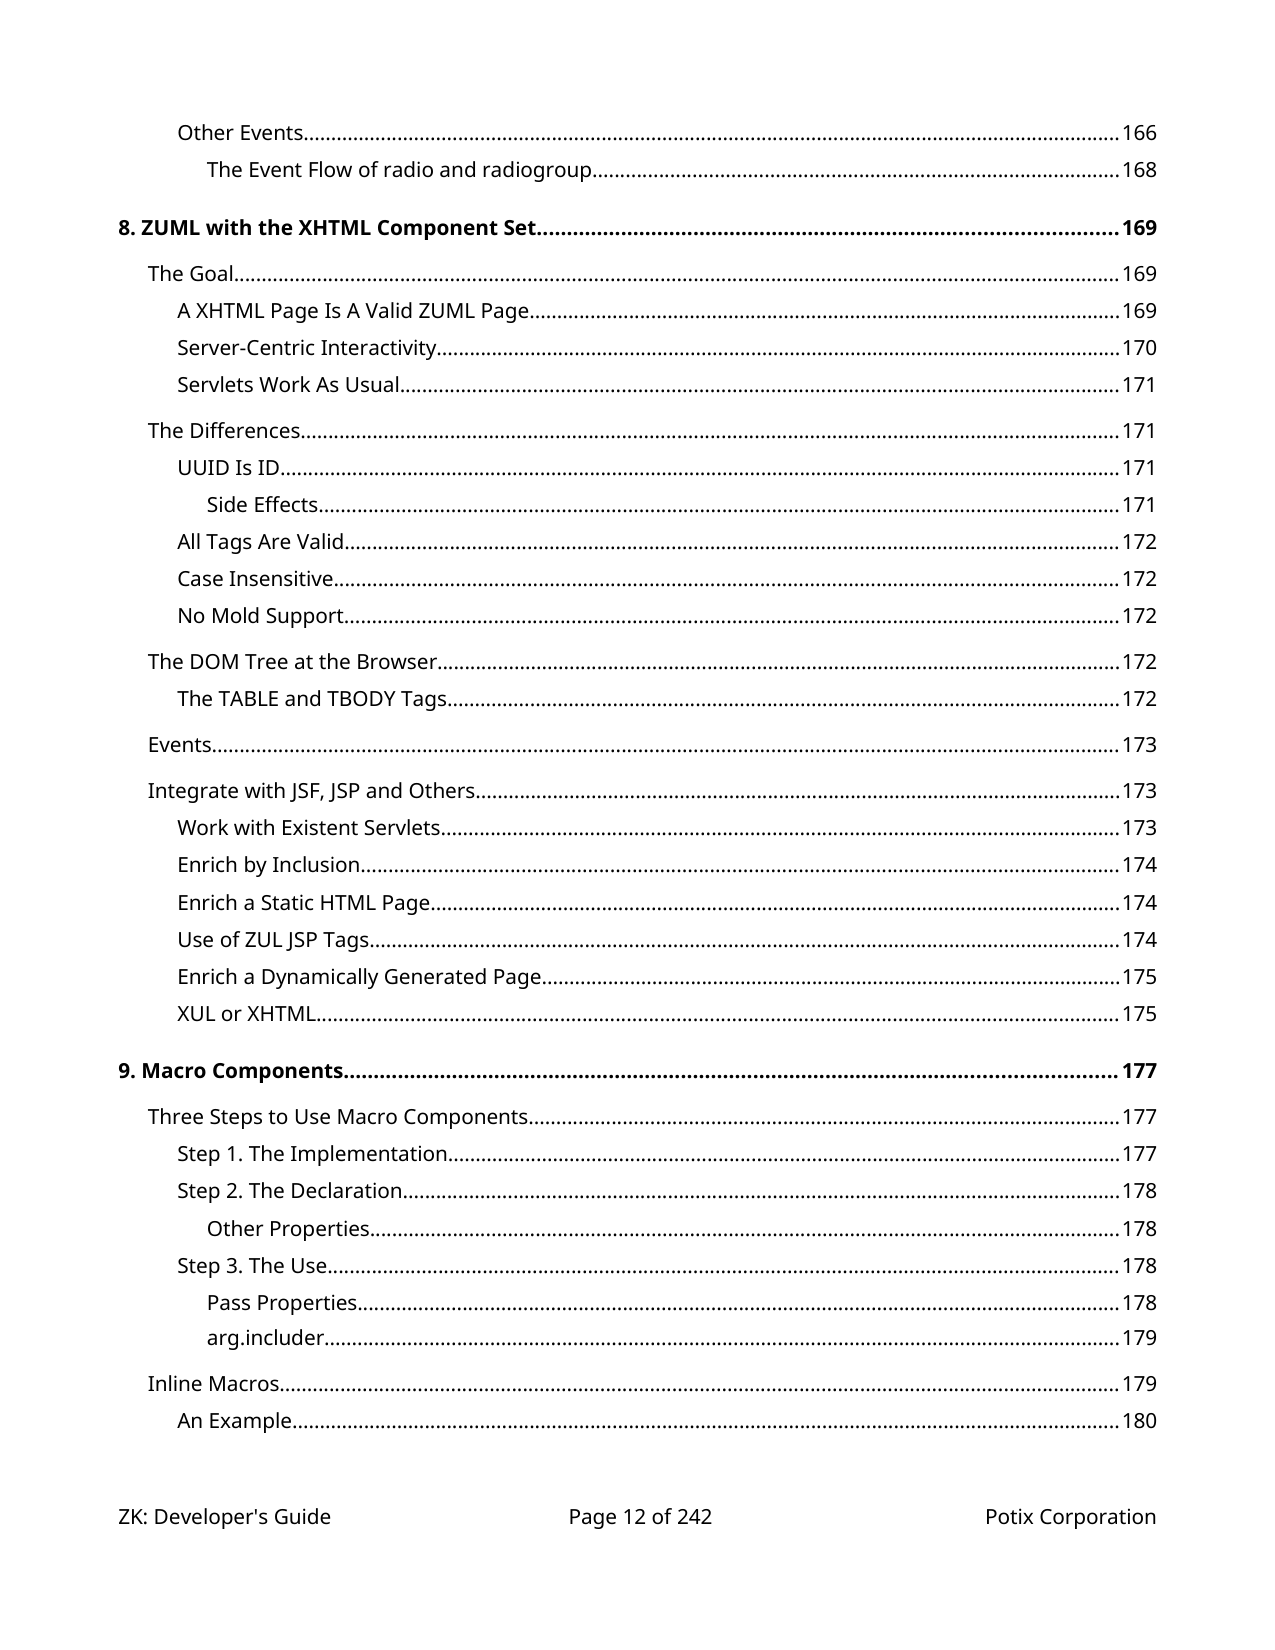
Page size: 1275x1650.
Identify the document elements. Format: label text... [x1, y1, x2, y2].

text Use of ZUL JSP Tags 174 [177, 925, 1157, 953]
text Enrich a Dynamically Generated Page 175 [177, 962, 1157, 990]
text Server-Centric Interactivity 170 [177, 333, 1157, 361]
text All Tags Are Valid 172 [177, 527, 1157, 556]
text 8. ZUML with the XHTML Component Set 169 [118, 213, 1157, 241]
text A XHTML Page Is A Valid ZUML Page 169 [177, 296, 1157, 324]
text Enrich a Static HTML Page 174 [177, 888, 1157, 916]
text Servlets Work As Usual 171 [177, 370, 1157, 398]
text XUL or XHTML 175 [177, 999, 1157, 1027]
text The DOM Tree at the Browser 172 [148, 647, 1157, 676]
text Other Properties 178 [207, 1214, 1157, 1242]
text Side Effects 171 [207, 490, 1157, 518]
text Inline Macros 179 [148, 1369, 1157, 1397]
text Other Events 166 [177, 118, 1157, 146]
text Step 3. The Use 178 [177, 1251, 1157, 1279]
text An Example 180 [177, 1406, 1157, 1434]
text Pass Properties 178 [207, 1288, 1157, 1316]
text Enrich by Inclusion 174 [177, 851, 1157, 879]
text No Mold Support 172 [177, 601, 1157, 630]
text Three Steps to Use Macro Components 177 [148, 1102, 1157, 1131]
text Integrate with JSF, JSP and Others 173 [148, 776, 1157, 804]
text UUID Is ID 171 [177, 453, 1157, 481]
text Work with Existent Servlets 173 [177, 813, 1157, 842]
text The Goal 169 [148, 259, 1157, 287]
text 9. Macro Components 177 [118, 1057, 1157, 1085]
text Case Insensitive 172 [177, 564, 1157, 593]
text Step 1. The Implementation 177 [177, 1139, 1157, 1168]
text Step 2. The Declaration 178 [177, 1177, 1157, 1205]
text The Differences 171 [148, 416, 1157, 444]
text arg.includer 179 [207, 1323, 1157, 1351]
text The Event Flow of radio and radiogroup 168 [207, 155, 1157, 183]
text Events 173 [148, 730, 1157, 759]
text The TABLE and TBODY Tags 172 [177, 684, 1157, 713]
